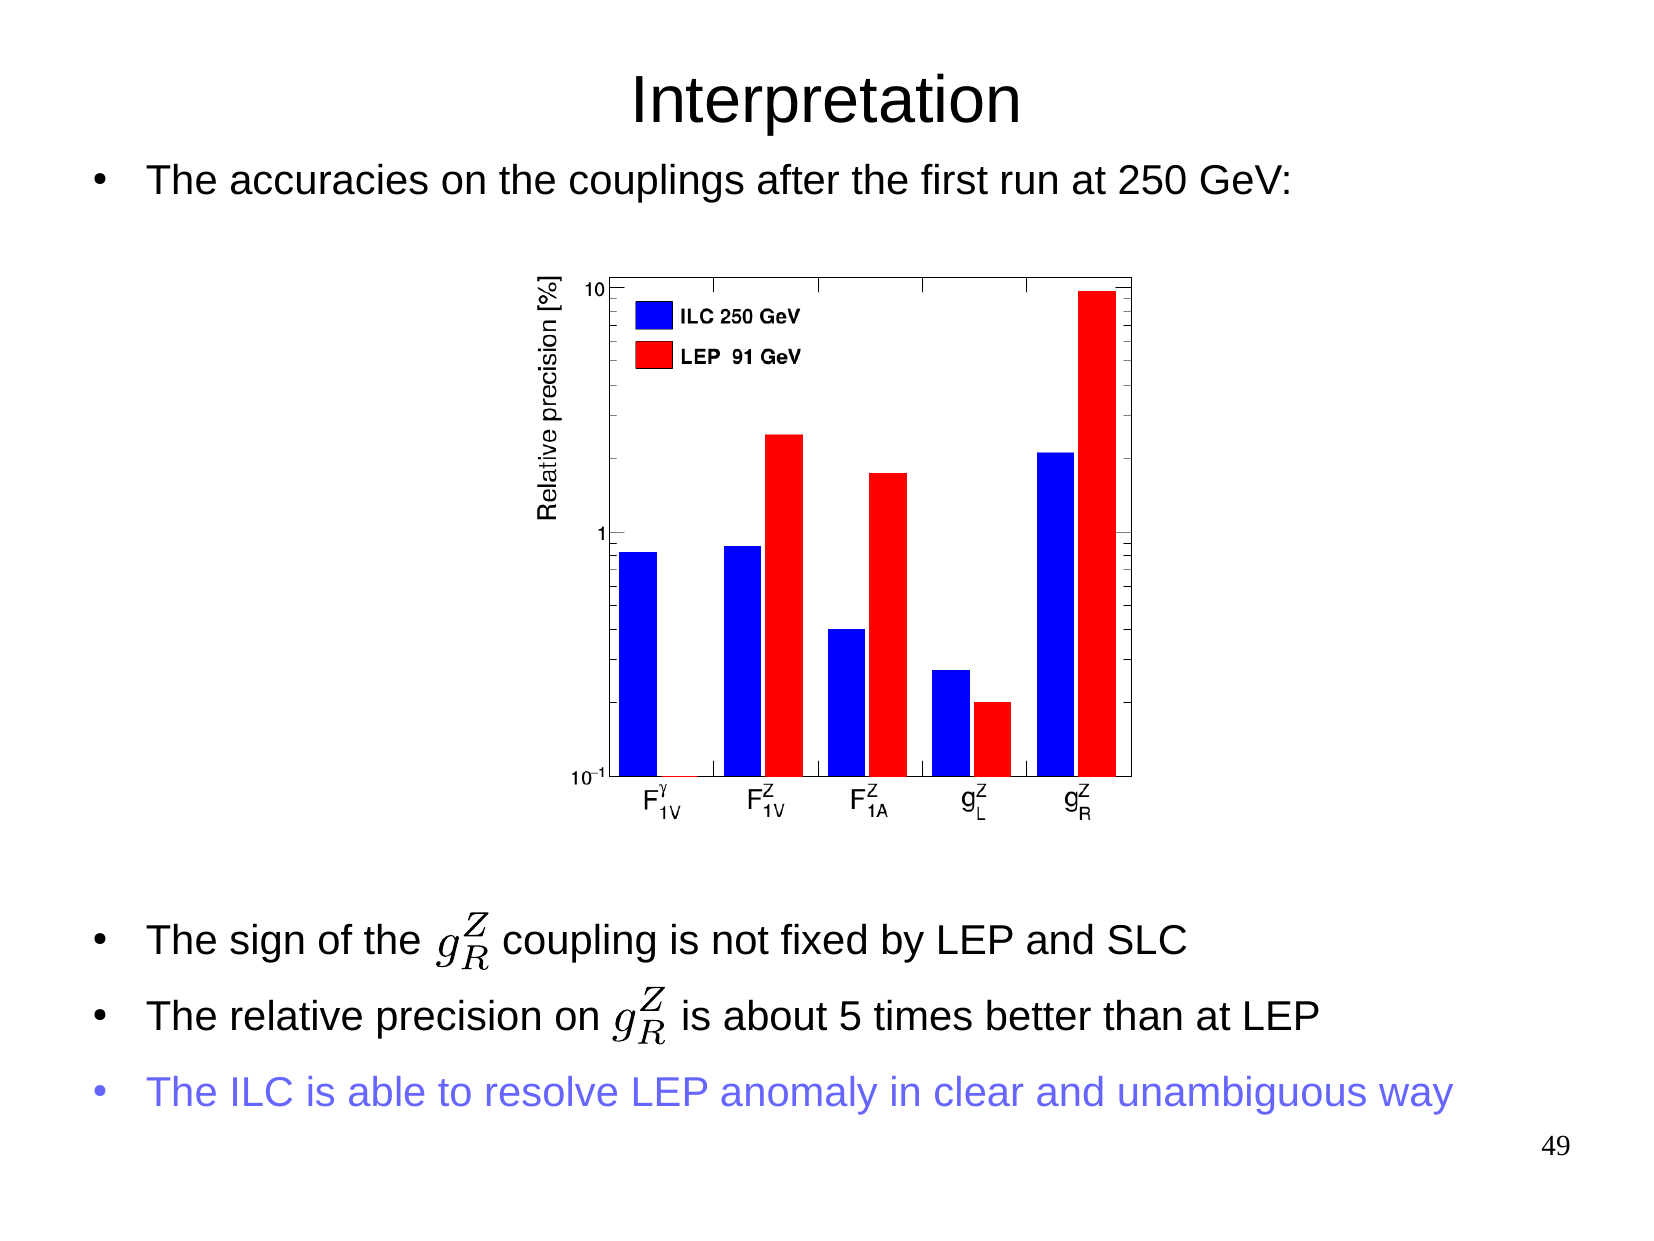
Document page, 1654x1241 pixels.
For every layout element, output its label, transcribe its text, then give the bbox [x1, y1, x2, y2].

text_box [611, 986, 667, 1045]
list The accuracies on the couplings after the first run at 250 GeV: The sign of the coupling is not fixed by LEP and SLC The relative precision on is about 5 times better than at LEP The ILC is able to resolve LEP anomaly in clear and unambiguous way [75, 156, 1568, 1185]
title Interpretation [82, 49, 1571, 151]
text_box [435, 912, 491, 970]
picture [529, 258, 1145, 846]
